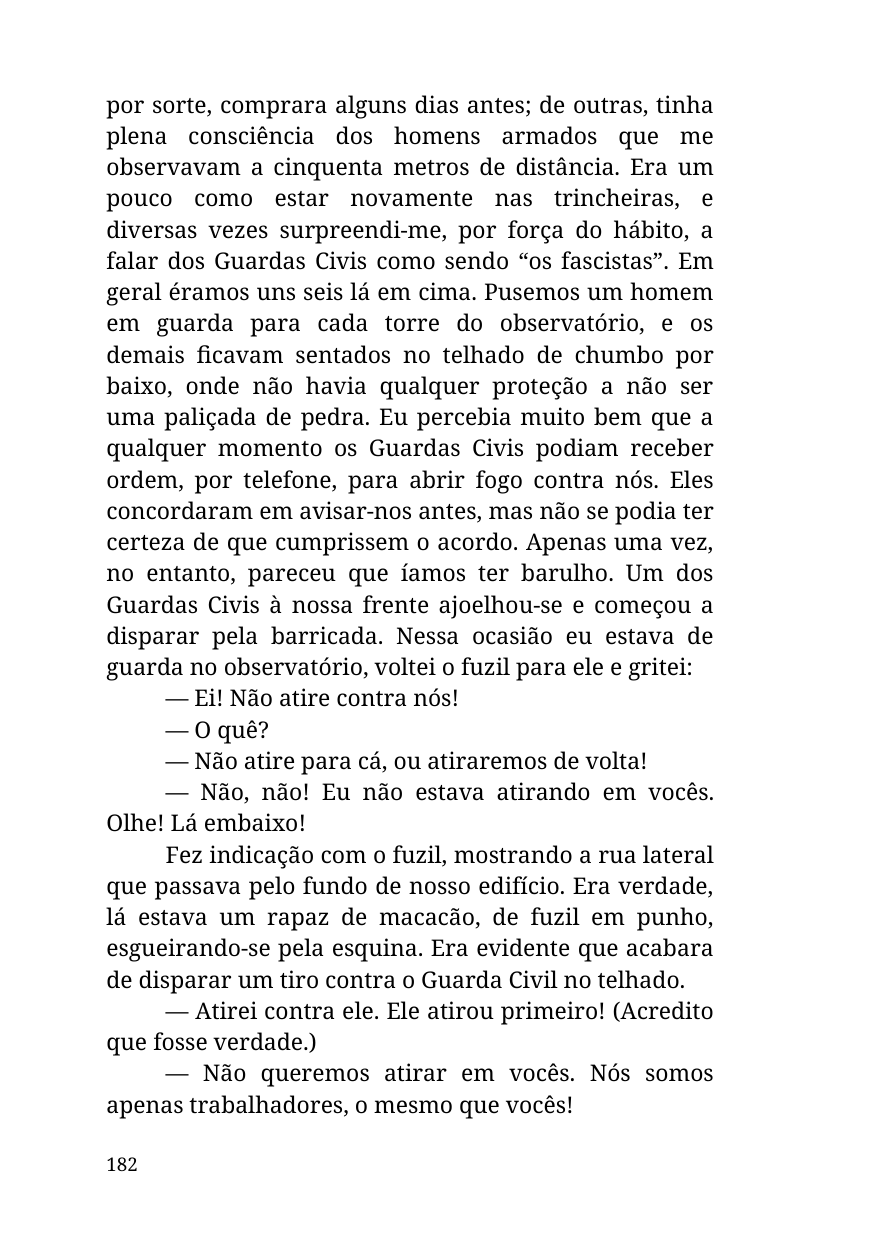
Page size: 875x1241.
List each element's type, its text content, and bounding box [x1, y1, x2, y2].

text — Não queremos atirar em vocês. Nós somos apenas trabalhadores, o mesmo que vocês! [106, 1057, 714, 1120]
text — Não atire para cá, ou atiraremos de volta! [106, 745, 714, 776]
text — Atirei contra ele. Ele atirou primeiro! (Acredito que fosse verdade.) [106, 995, 714, 1057]
text Fez indicação com o fuzil, mostrando a rua lateral que passava pelo fundo de nosso edifício. Era verdade, lá estava um rapaz de macacão, de fuzil em punho, esgueirando-se pela esquina. Era evidente que acabara de disparar um tiro contra o Guarda Civil no telhado. [106, 838, 714, 995]
text — O quê? [106, 713, 714, 745]
text — Não, não! Eu não estava atirando em vocês. Olhe! Lá embaixo! [106, 776, 714, 838]
text por sorte, comprara alguns dias antes; de outras, tinha plena consciência dos homens armados que me observavam a cinquenta metros de distância. Era um pouco como estar novamente nas trincheiras, e diversas vezes surpreendi-me, por força do hábito, a falar dos Guardas Civis como sendo “os fascistas”. Em geral éramos uns seis lá em cima. Pusemos um homem em guarda para cada torre do observatório, e os demais ficavam sentados no telhado de chumbo por baixo, onde não havia qualquer proteção a não ser uma paliçada de pedra. Eu percebia muito bem que a qualquer momento os Guardas Civis podiam receber ordem, por telefone, para abrir fogo contra nós. Eles concordaram em avisar-nos antes, mas não se podia ter certeza de que cumprissem o acordo. Apenas uma vez, no entanto, pareceu que íamos ter barulho. Um dos Guardas Civis à nossa frente ajoelhou-se e começou a disparar pela barricada. Nessa ocasião eu estava de guarda no observatório, voltei o fuzil para ele e gritei: [106, 88, 714, 682]
text — Ei! Não atire contra nós! [106, 682, 714, 713]
